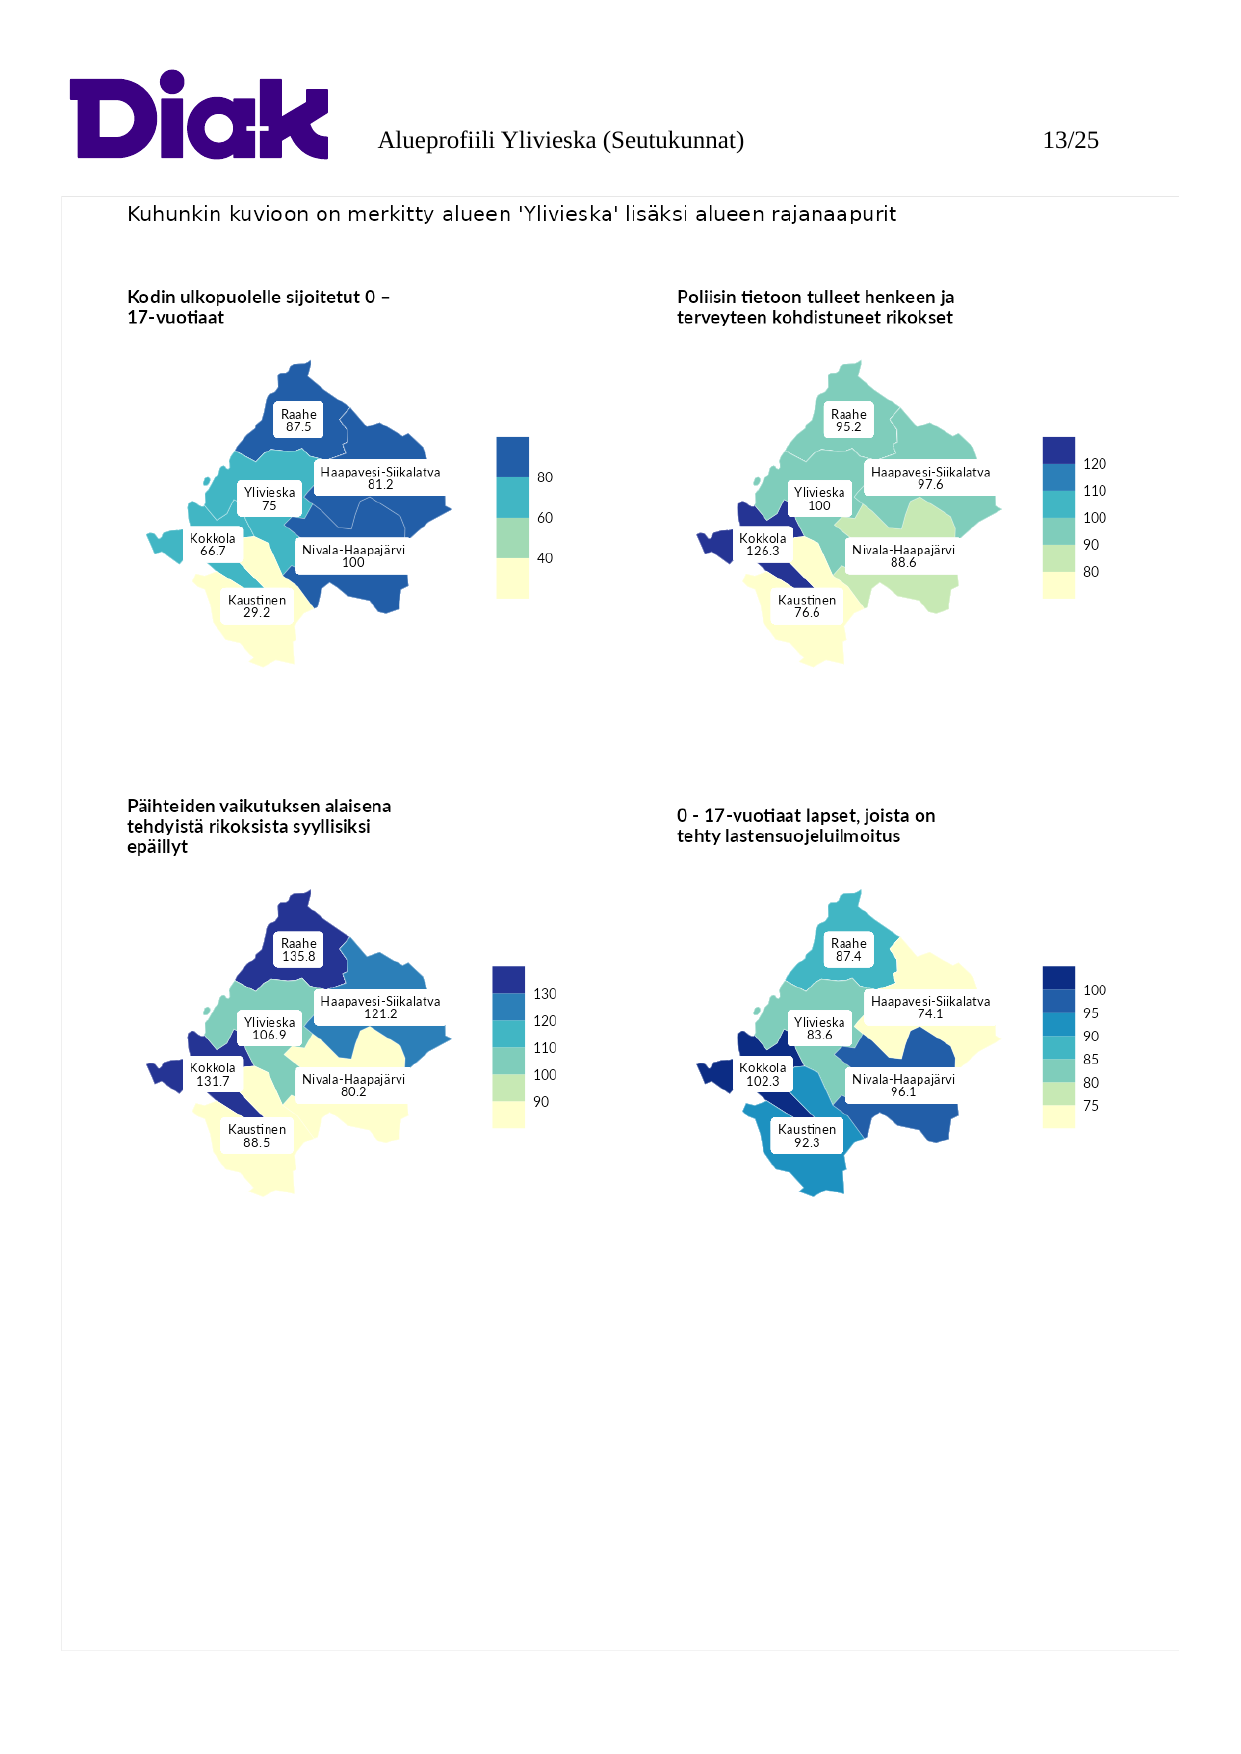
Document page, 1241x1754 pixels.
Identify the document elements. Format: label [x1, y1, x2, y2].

picture [61, 196, 1179, 1651]
